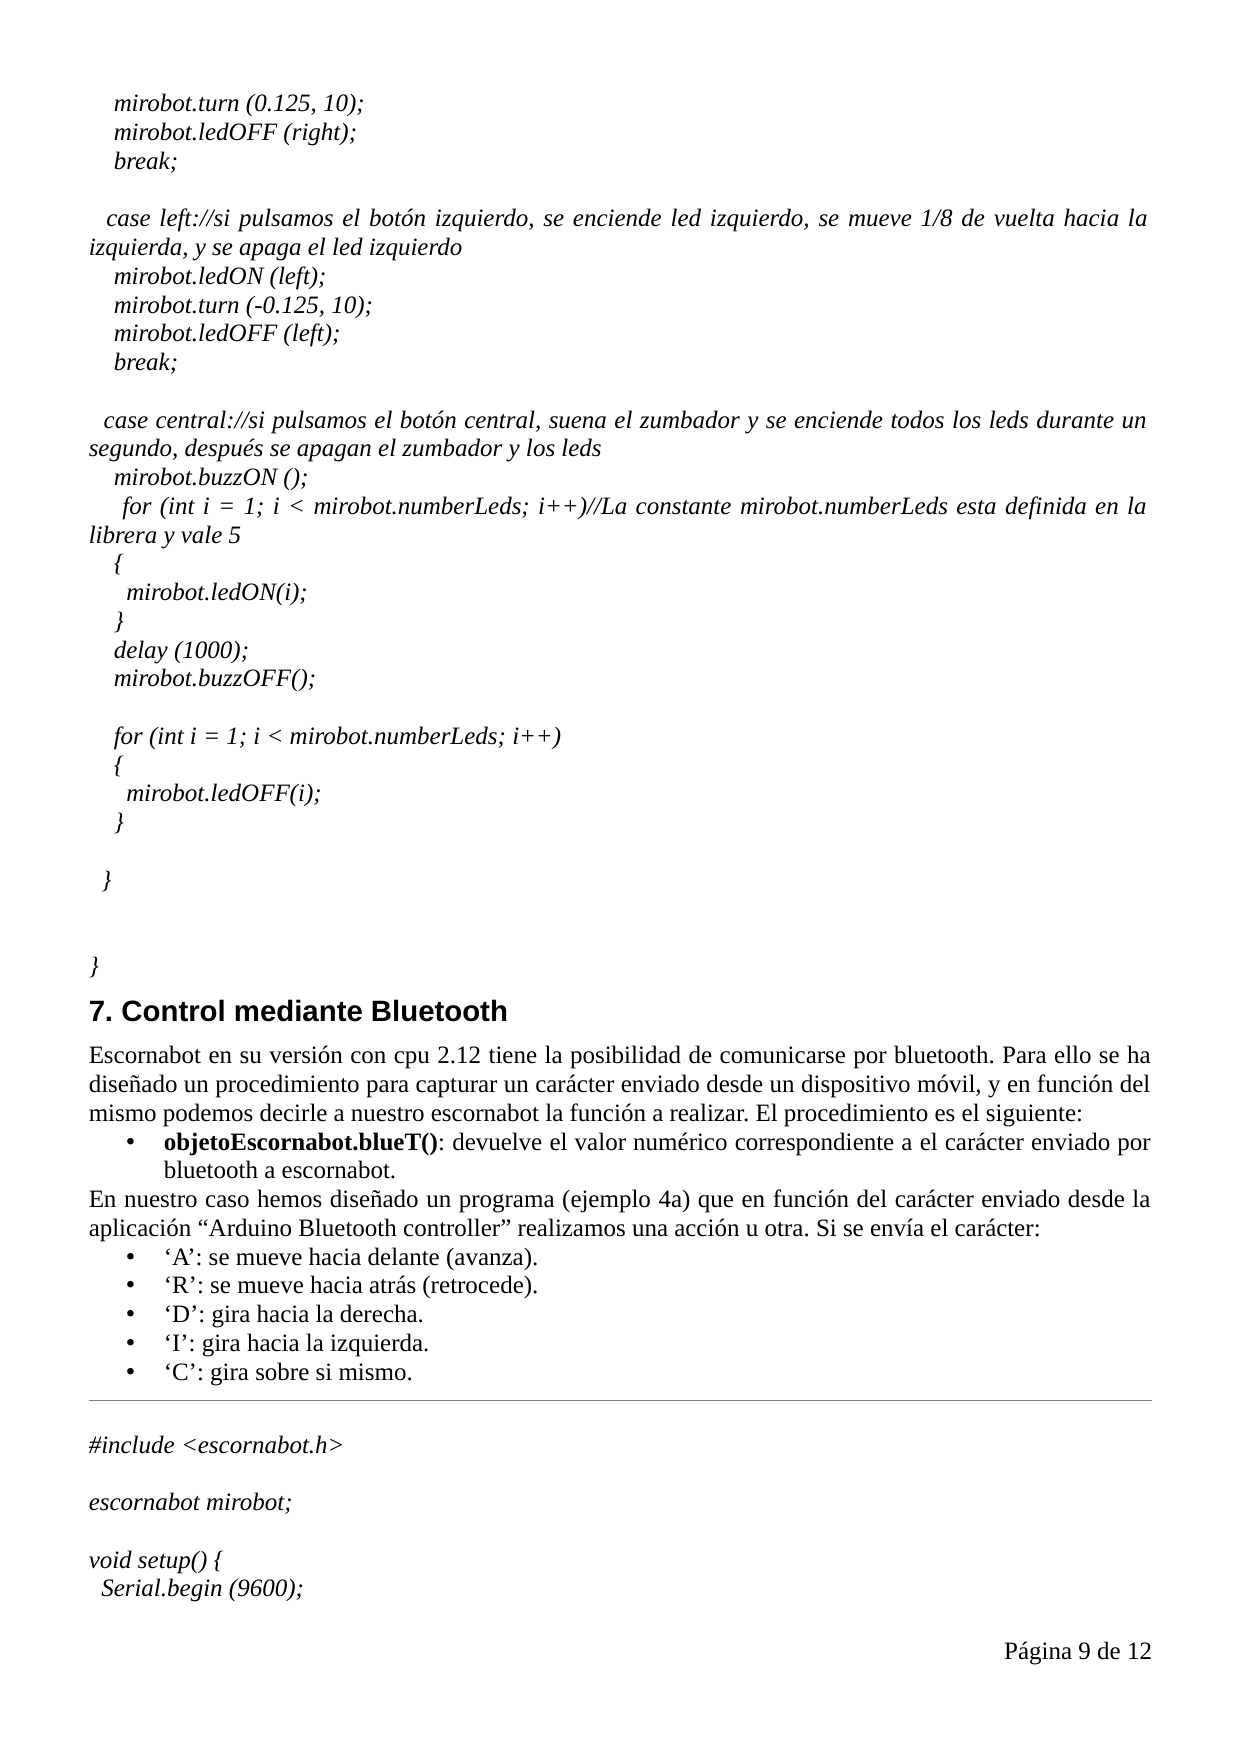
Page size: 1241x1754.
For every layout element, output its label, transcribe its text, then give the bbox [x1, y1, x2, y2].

text } [88, 951, 1152, 980]
text } [88, 606, 1152, 635]
text mirobot.turn (0.125, 10); [88, 88, 1152, 117]
text { [88, 750, 1152, 778]
list objetoEscornabot.blueT(): devuelve el valor numérico correspondiente a el carácter enviado por bluetooth a escornabot. [126, 1127, 1152, 1184]
text } [88, 807, 1152, 836]
list ‘I’: gira hacia la izquierda. [126, 1328, 1152, 1357]
text void setup() { [88, 1545, 1152, 1573]
text Serial.begin (9600); [88, 1573, 1152, 1602]
text mirobot.ledOFF (left); [88, 318, 1152, 347]
text mirobot.ledON(i); [88, 577, 1152, 606]
text escornabot mirobot; [88, 1487, 1152, 1516]
subtitle 7. Control mediante Bluetooth [88, 994, 1152, 1028]
text #include <escornabot.h> [88, 1430, 1152, 1458]
text case central://si pulsamos el botón central, suena el zumbador y se enciende todos los leds durante un segundo, después se apagan el zumbador y los leds [88, 405, 1152, 462]
text mirobot.ledOFF(i); [88, 778, 1152, 807]
text { [88, 548, 1152, 577]
text delay (1000); [88, 635, 1152, 663]
text for (int i = 1; i < mirobot.numberLeds; i++) [88, 721, 1152, 750]
text mirobot.ledON (left); [88, 261, 1152, 290]
list ‘D’: gira hacia la derecha. [126, 1299, 1152, 1328]
list ‘A’: se mueve hacia delante (avanza). [126, 1242, 1152, 1271]
text mirobot.turn (-0.125, 10); [88, 290, 1152, 318]
list ‘C’: gira sobre si mismo. [126, 1357, 1152, 1386]
text for (int i = 1; i < mirobot.numberLeds; i++)//La constante mirobot.numberLeds esta definida en la librera y vale 5 [88, 491, 1152, 548]
text case left://si pulsamos el botón izquierdo, se enciende led izquierdo, se mueve 1/8 de vuelta hacia la izquierda, y se apaga el led izquierdo [88, 203, 1152, 261]
text mirobot.buzzON (); [88, 462, 1152, 491]
text } [88, 865, 1152, 893]
text En nuestro caso hemos diseñado un programa (ejemplo 4a) que en función del carácter enviado desde la aplicación “Arduino Bluetooth controller” realizamos una acción u otra. Si se envía el carácter: [88, 1184, 1152, 1242]
text mirobot.buzzOFF(); [88, 663, 1152, 692]
text break; [88, 347, 1152, 376]
list ‘R’: se mueve hacia atrás (retrocede). [126, 1271, 1152, 1299]
text break; [88, 146, 1152, 175]
text Escornabot en su versión con cpu 2.12 tiene la posibilidad de comunicarse por bluetooth. Para ello se ha diseñado un procedimiento para capturar un carácter enviado desde un dispositivo móvil, y en función del mismo podemos decirle a nuestro escornabot la función a realizar. El procedimiento es el siguiente: [88, 1041, 1152, 1127]
text mirobot.ledOFF (right); [88, 117, 1152, 146]
